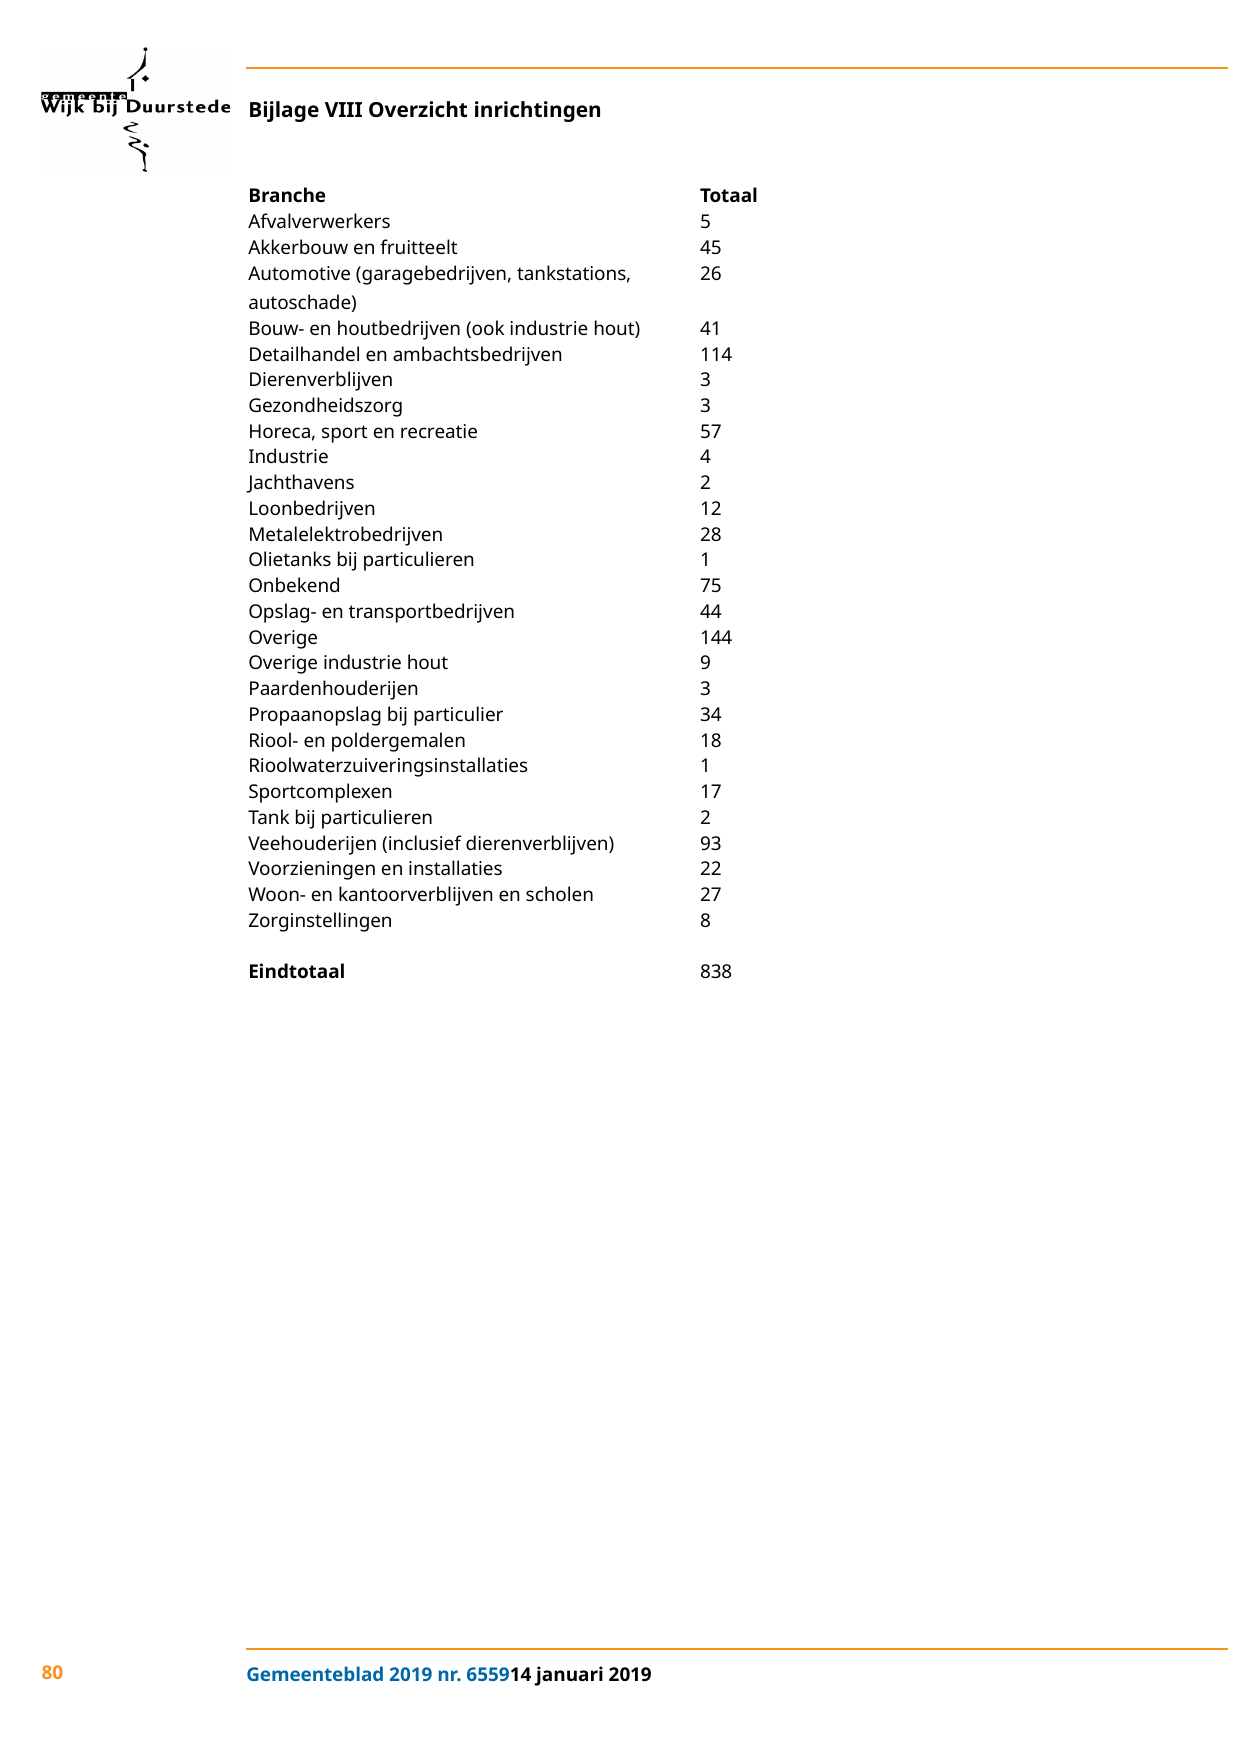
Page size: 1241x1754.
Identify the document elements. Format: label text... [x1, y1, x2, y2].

table_cell Overige [248, 624, 700, 649]
table_cell 2 [700, 804, 1152, 830]
table_cell Afvalverwerkers [248, 208, 700, 234]
table_cell 45 [700, 234, 1152, 260]
table_cell 144 [700, 624, 1152, 649]
table_cell 1 [700, 753, 1152, 778]
table_cell Onbekend [248, 573, 700, 598]
table_cell 26 [700, 260, 1152, 315]
table_cell 8 [700, 907, 1152, 933]
table_cell 12 [700, 495, 1152, 521]
table_cell 27 [700, 881, 1152, 907]
table_cell 18 [700, 727, 1152, 752]
table_cell Tank bij particulieren [248, 804, 700, 830]
table_cell Riool- en poldergemalen [248, 727, 700, 752]
table_cell [700, 933, 1152, 958]
table_cell 34 [700, 701, 1152, 727]
table_cell Industrie [248, 444, 700, 469]
table_cell 17 [700, 778, 1152, 804]
table_cell Rioolwaterzuiveringsinstallaties [248, 753, 700, 778]
table_cell Jachthavens [248, 470, 700, 495]
table_cell 75 [700, 573, 1152, 598]
table_cell Olietanks bij particulieren [248, 547, 700, 572]
table_cell 28 [700, 521, 1152, 547]
table_cell Gezondheidszorg [248, 392, 700, 418]
table_cell 3 [700, 367, 1152, 392]
table_cell 838 [700, 958, 1152, 984]
table_cell [248, 933, 700, 958]
table_cell Akkerbouw en fruitteelt [248, 234, 700, 260]
table_cell Eindtotaal [248, 958, 700, 984]
table_header Totaal [700, 183, 1152, 208]
table_cell 1 [700, 547, 1152, 572]
table_cell 9 [700, 650, 1152, 675]
table_cell Dierenverblijven [248, 367, 700, 392]
table_cell 41 [700, 315, 1152, 341]
table_cell 5 [700, 208, 1152, 234]
table_cell 44 [700, 598, 1152, 624]
table_cell 3 [700, 392, 1152, 418]
table_cell 57 [700, 418, 1152, 444]
picture [41, 47, 231, 172]
table_cell Metalelektrobedrijven [248, 521, 700, 547]
table_cell Loonbedrijven [248, 495, 700, 521]
table_cell 4 [700, 444, 1152, 469]
table_cell Zorginstellingen [248, 907, 700, 933]
table_cell Horeca, sport en recreatie [248, 418, 700, 444]
table_cell Overige industrie hout [248, 650, 700, 675]
text Bijlage VIII Overzicht inrichtingen [248, 95, 1152, 123]
table_cell 2 [700, 470, 1152, 495]
table_cell 93 [700, 830, 1152, 855]
table_cell Paardenhouderijen [248, 675, 700, 701]
table_cell Propaanopslag bij particulier [248, 701, 700, 727]
table_cell Detailhandel en ambachtsbedrijven [248, 341, 700, 367]
table_cell Opslag- en transportbedrijven [248, 598, 700, 624]
table_cell Sportcomplexen [248, 778, 700, 804]
table_cell Veehouderijen (inclusief dierenverblijven) [248, 830, 700, 855]
table_cell 22 [700, 855, 1152, 881]
table_cell Voorzieningen en installaties [248, 855, 700, 881]
table_cell Bouw- en houtbedrijven (ook industrie hout) [248, 315, 700, 341]
table_cell 3 [700, 675, 1152, 701]
table_cell 114 [700, 341, 1152, 367]
table_cell Automotive (garagebedrijven, tankstations, autoschade) [248, 260, 700, 315]
table_header Branche [248, 183, 700, 208]
table_cell Woon- en kantoorverblijven en scholen [248, 881, 700, 907]
